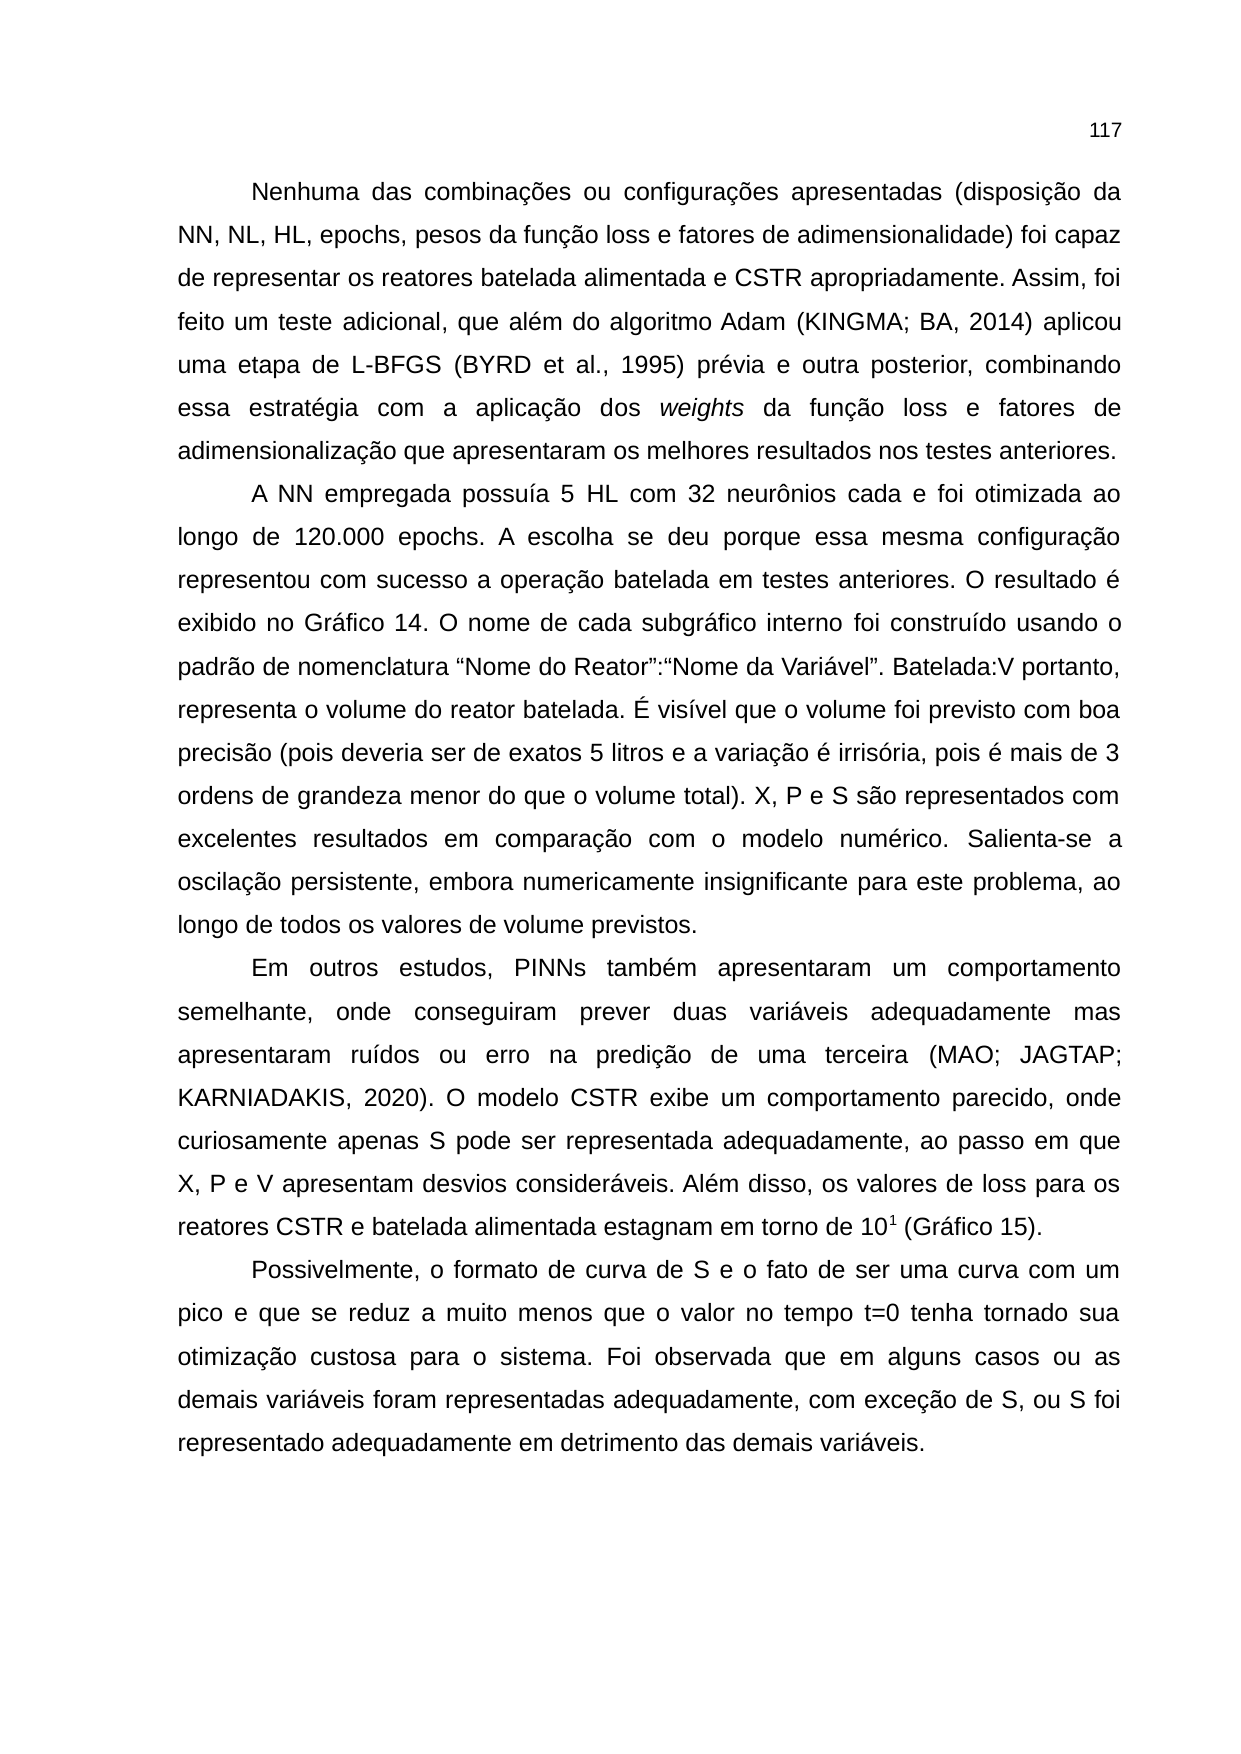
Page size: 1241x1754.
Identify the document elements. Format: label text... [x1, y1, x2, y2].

text Em outros estudos, PINNs também apresentaram um comportamento semelhante, onde conseguiram prever duas variáveis adequadamente mas apresentaram ruídos ou erro na predição de uma terceira (MAO; JAGTAP; KARNIADAKIS, 2020). O modelo CSTR exibe um comportamento parecido, onde curiosamente apenas S pode ser representada adequadamente, ao passo em que X, P e V apresentam desvios consideráveis. Além disso, os valores de loss para os reatores CSTR e batelada alimentada estagnam em torno de 101 (Gráfico 15). [177, 953, 1122, 1241]
text A NN empregada possuía 5 HL com 32 neurônios cada e foi otimizada ao longo de 120.000 epochs. A escolha se deu porque essa mesma configuração representou com sucesso a operação batelada em testes anteriores. O resultado é exibido no Gráfico 14. O nome de cada subgráfico interno foi construído usando o padrão de nomenclatura “Nome do Reator”:“Nome da Variável”. Batelada:V portanto, representa o volume do reator batelada. É visível que o volume foi previsto com boa precisão (pois deveria ser de exatos 5 litros e a variação é irrisória, pois é mais de 3 ordens de grandeza menor do que o volume total). X, P e S são representados com excelentes resultados em comparação com o modelo numérico. Salienta-se a oscilação persistente, embora numericamente insignificante para este problema, ao longo de todos os valores de volume previstos. [177, 479, 1122, 939]
text Nenhuma das combinações ou configurações apresentadas (disposição da NN, NL, HL, epochs, pesos da função loss e fatores de adimensionalidade) foi capaz de representar os reatores batelada alimentada e CSTR apropriadamente. Assim, foi feito um teste adicional, que além do algoritmo Adam (KINGMA; BA, 2014) aplicou uma etapa de L-BFGS (BYRD et al., 1995) prévia e outra posterior, combinando essa estratégia com a aplicação dos weights da função loss e fatores de adimensionalização que apresentaram os melhores resultados nos testes anteriores. [177, 177, 1122, 464]
text Possivelmente, o formato de curva de S e o fato de ser uma curva com um pico e que se reduz a muito menos que o valor no tempo t=0 tenha tornado sua otimização custosa para o sistema. Foi observada que em alguns casos ou as demais variáveis foram representadas adequadamente, com exceção de S, ou S foi representado adequadamente em detrimento das demais variáveis. [177, 1255, 1122, 1456]
